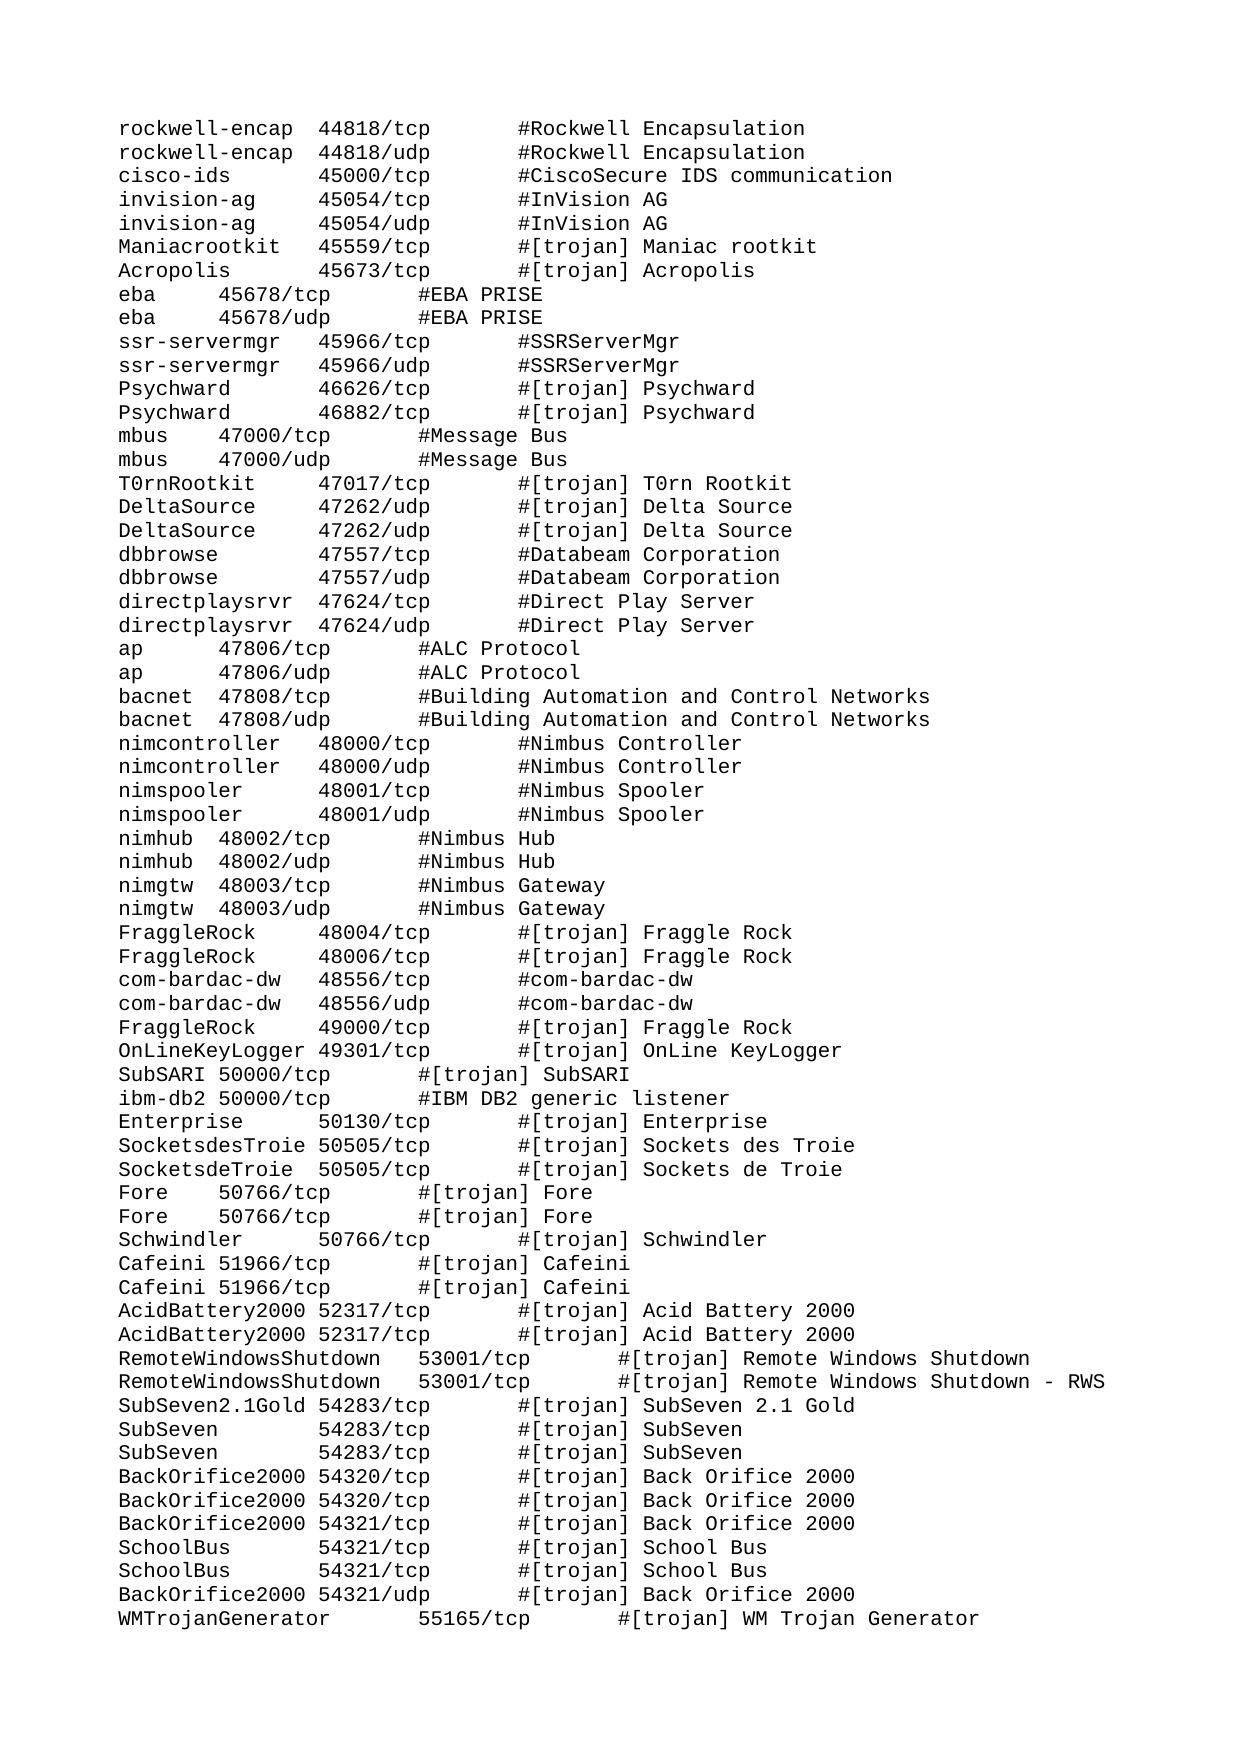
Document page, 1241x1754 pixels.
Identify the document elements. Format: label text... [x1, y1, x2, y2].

text Cafeini 51966/tcp #[trojan] Cafeini [118, 1277, 1122, 1300]
text OnLineKeyLogger 49301/tcp #[trojan] OnLine KeyLogger [118, 1040, 1122, 1064]
text eba 45678/udp #EBA PRISE [118, 307, 1122, 331]
text SocketsdeTroie 50505/tcp #[trojan] Sockets de Troie [118, 1158, 1122, 1182]
text eba 45678/tcp #EBA PRISE [118, 284, 1122, 307]
text FraggleRock 48004/tcp #[trojan] Fraggle Rock [118, 922, 1122, 946]
text mbus 47000/udp #Message Bus [118, 449, 1122, 473]
text ap 47806/udp #ALC Protocol [118, 662, 1122, 686]
text Psychward 46626/tcp #[trojan] Psychward [118, 378, 1122, 402]
text BackOrifice2000 54320/tcp #[trojan] Back Orifice 2000 [118, 1489, 1122, 1513]
text cisco-ids 45000/tcp #CiscoSecure IDS communication [118, 165, 1122, 189]
text RemoteWindowsShutdown 53001/tcp #[trojan] Remote Windows Shutdown - RWS [118, 1371, 1122, 1395]
text nimspooler 48001/udp #Nimbus Spooler [118, 804, 1122, 827]
text FraggleRock 49000/tcp #[trojan] Fraggle Rock [118, 1017, 1122, 1040]
text AcidBattery2000 52317/tcp #[trojan] Acid Battery 2000 [118, 1324, 1122, 1348]
text SchoolBus 54321/tcp #[trojan] School Bus [118, 1561, 1122, 1584]
text FraggleRock 48006/tcp #[trojan] Fraggle Rock [118, 946, 1122, 969]
text Psychward 46882/tcp #[trojan] Psychward [118, 402, 1122, 426]
text rockwell-encap 44818/tcp #Rockwell Encapsulation [118, 118, 1122, 142]
text SocketsdesTroie 50505/tcp #[trojan] Sockets des Troie [118, 1135, 1122, 1158]
text ssr-servermgr 45966/tcp #SSRServerMgr [118, 331, 1122, 354]
text directplaysrvr 47624/tcp #Direct Play Server [118, 591, 1122, 615]
text AcidBattery2000 52317/tcp #[trojan] Acid Battery 2000 [118, 1300, 1122, 1324]
text dbbrowse 47557/udp #Databeam Corporation [118, 567, 1122, 591]
text SubSARI 50000/tcp #[trojan] SubSARI [118, 1064, 1122, 1088]
text BackOrifice2000 54321/tcp #[trojan] Back Orifice 2000 [118, 1513, 1122, 1537]
text Cafeini 51966/tcp #[trojan] Cafeini [118, 1253, 1122, 1277]
text BackOrifice2000 54320/tcp #[trojan] Back Orifice 2000 [118, 1466, 1122, 1489]
text SchoolBus 54321/tcp #[trojan] School Bus [118, 1537, 1122, 1561]
text nimgtw 48003/tcp #Nimbus Gateway [118, 875, 1122, 898]
text bacnet 47808/udp #Building Automation and Control Networks [118, 709, 1122, 733]
text mbus 47000/tcp #Message Bus [118, 426, 1122, 449]
text RemoteWindowsShutdown 53001/tcp #[trojan] Remote Windows Shutdown [118, 1348, 1122, 1371]
text invision-ag 45054/tcp #InVision AG [118, 189, 1122, 213]
text DeltaSource 47262/udp #[trojan] Delta Source [118, 496, 1122, 520]
text invision-ag 45054/udp #InVision AG [118, 213, 1122, 236]
text DeltaSource 47262/udp #[trojan] Delta Source [118, 520, 1122, 544]
text nimcontroller 48000/udp #Nimbus Controller [118, 757, 1122, 780]
text Acropolis 45673/tcp #[trojan] Acropolis [118, 260, 1122, 284]
text Enterprise 50130/tcp #[trojan] Enterprise [118, 1111, 1122, 1135]
text nimhub 48002/udp #Nimbus Hub [118, 851, 1122, 875]
text nimgtw 48003/udp #Nimbus Gateway [118, 898, 1122, 922]
text SubSeven2.1Gold 54283/tcp #[trojan] SubSeven 2.1 Gold [118, 1395, 1122, 1419]
text ibm-db2 50000/tcp #IBM DB2 generic listener [118, 1088, 1122, 1111]
text SubSeven 54283/tcp #[trojan] SubSeven [118, 1419, 1122, 1442]
text T0rnRootkit 47017/tcp #[trojan] T0rn Rootkit [118, 473, 1122, 496]
text dbbrowse 47557/tcp #Databeam Corporation [118, 544, 1122, 567]
text BackOrifice2000 54321/udp #[trojan] Back Orifice 2000 [118, 1584, 1122, 1608]
text WMTrojanGenerator 55165/tcp #[trojan] WM Trojan Generator [118, 1608, 1122, 1631]
text com-bardac-dw 48556/tcp #com-bardac-dw [118, 969, 1122, 993]
text nimspooler 48001/tcp #Nimbus Spooler [118, 780, 1122, 804]
text Fore 50766/tcp #[trojan] Fore [118, 1206, 1122, 1229]
text directplaysrvr 47624/udp #Direct Play Server [118, 615, 1122, 638]
text rockwell-encap 44818/udp #Rockwell Encapsulation [118, 142, 1122, 165]
text nimcontroller 48000/tcp #Nimbus Controller [118, 733, 1122, 757]
text com-bardac-dw 48556/udp #com-bardac-dw [118, 993, 1122, 1017]
text Fore 50766/tcp #[trojan] Fore [118, 1182, 1122, 1206]
text nimhub 48002/tcp #Nimbus Hub [118, 827, 1122, 851]
text Maniacrootkit 45559/tcp #[trojan] Maniac rootkit [118, 236, 1122, 260]
text ssr-servermgr 45966/udp #SSRServerMgr [118, 354, 1122, 378]
text SubSeven 54283/tcp #[trojan] SubSeven [118, 1442, 1122, 1466]
text ap 47806/tcp #ALC Protocol [118, 638, 1122, 662]
text Schwindler 50766/tcp #[trojan] Schwindler [118, 1229, 1122, 1253]
text bacnet 47808/tcp #Building Automation and Control Networks [118, 686, 1122, 709]
